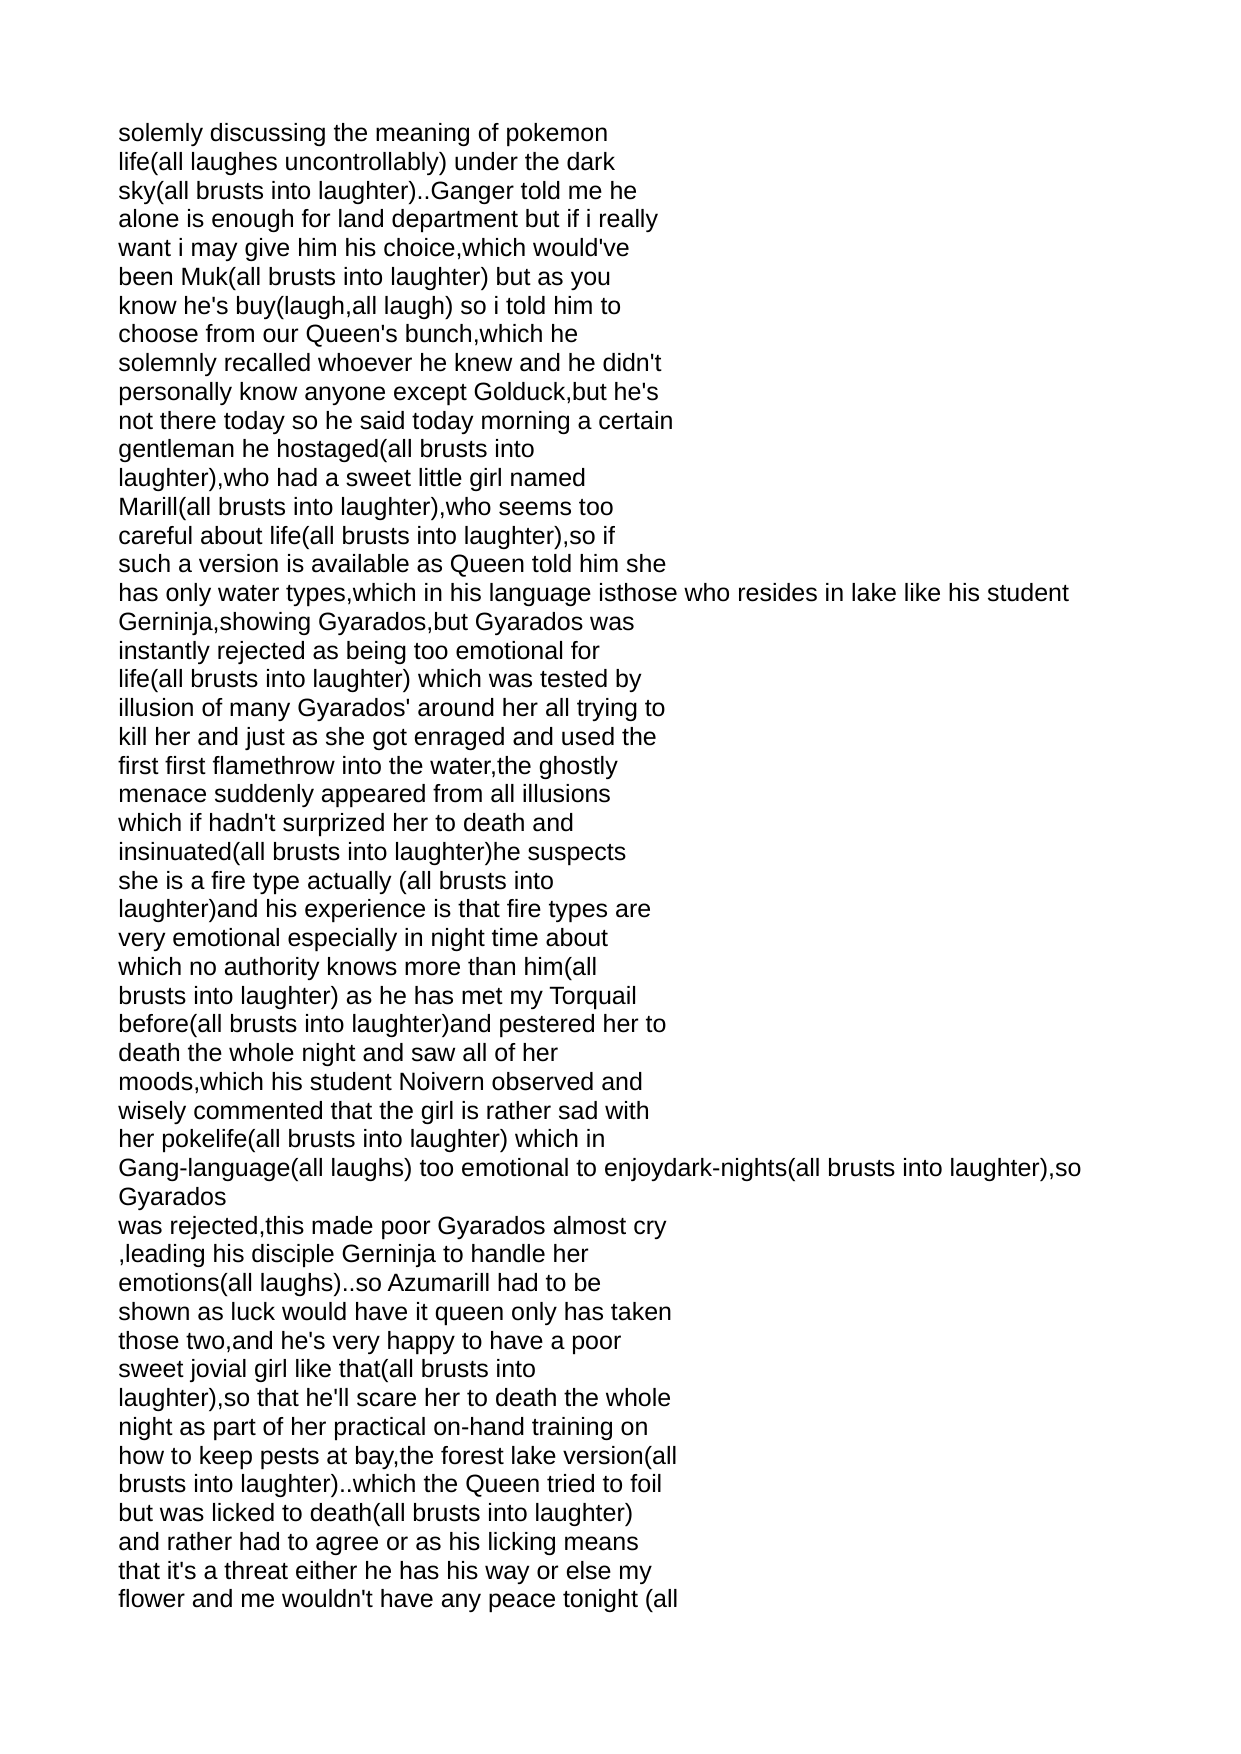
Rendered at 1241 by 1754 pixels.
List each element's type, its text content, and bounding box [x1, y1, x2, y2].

text those two,and he's very happy to have a poor [118, 1326, 1122, 1354]
text brusts into laughter) as he has met my Torquail [118, 981, 1122, 1009]
text know he's buy(laugh,all laugh) so i told him to [118, 291, 1122, 319]
text emotions(all laughs)..so Azumarill had to be [118, 1268, 1122, 1297]
text flower and me wouldn't have any peace tonight (all [118, 1584, 1122, 1613]
text and rather had to agree or as his licking means [118, 1527, 1122, 1556]
text her pokelife(all brusts into laughter) which in [118, 1124, 1122, 1153]
text sweet jovial girl like that(all brusts into [118, 1354, 1122, 1383]
text insinuated(all brusts into laughter)he suspects [118, 837, 1122, 866]
text menace suddenly appeared from all illusions [118, 779, 1122, 808]
text laughter),who had a sweet little girl named [118, 463, 1122, 492]
text Marill(all brusts into laughter),who seems too [118, 492, 1122, 521]
text gentleman he hostaged(all brusts into [118, 434, 1122, 463]
text which if hadn't surprized her to death and [118, 808, 1122, 837]
text very emotional especially in night time about [118, 923, 1122, 952]
text has only water types,which in his language isthose who resides in lake like his student [118, 578, 1122, 607]
text shown as luck would have it queen only has taken [118, 1297, 1122, 1326]
text solemly discussing the meaning of pokemon [118, 118, 1122, 147]
text careful about life(all brusts into laughter),so if [118, 521, 1122, 549]
text alone is enough for land department but if i really [118, 204, 1122, 233]
text been Muk(all brusts into laughter) but as you [118, 262, 1122, 291]
text such a version is available as Queen told him she [118, 549, 1122, 578]
text laughter)and his experience is that fire types are [118, 894, 1122, 923]
text that it's a threat either he has his way or else my [118, 1556, 1122, 1584]
text wisely commented that the girl is rather sad with [118, 1096, 1122, 1124]
text death the whole night and saw all of her [118, 1038, 1122, 1067]
text brusts into laughter)..which the Queen tried to foil [118, 1469, 1122, 1498]
text was rejected,this made poor Gyarados almost cry [118, 1211, 1122, 1239]
text night as part of her practical on-hand training on [118, 1412, 1122, 1441]
text before(all brusts into laughter)and pestered her to [118, 1009, 1122, 1038]
text not there today so he said today morning a certain [118, 406, 1122, 434]
text life(all brusts into laughter) which was tested by [118, 664, 1122, 693]
text ,leading his disciple Gerninja to handle her [118, 1239, 1122, 1268]
text first first flamethrow into the water,the ghostly [118, 751, 1122, 779]
text life(all laughes uncontrollably) under the dark [118, 147, 1122, 176]
text which no authority knows more than him(all [118, 952, 1122, 981]
text she is a fire type actually (all brusts into [118, 866, 1122, 894]
text instantly rejected as being too emotional for [118, 636, 1122, 664]
text laughter),so that he'll scare her to death the whole [118, 1383, 1122, 1412]
text kill her and just as she got enraged and used the [118, 722, 1122, 751]
text but was licked to death(all brusts into laughter) [118, 1498, 1122, 1527]
text personally know anyone except Golduck,but he's [118, 377, 1122, 406]
text Gerninja,showing Gyarados,but Gyarados was [118, 607, 1122, 636]
text sky(all brusts into laughter)..Ganger told me he [118, 176, 1122, 204]
text solemnly recalled whoever he knew and he didn't [118, 348, 1122, 377]
text Gang-language(all laughs) too emotional to enjoydark-nights(all brusts into laughter),so Gyarados [118, 1153, 1122, 1211]
text illusion of many Gyarados' around her all trying to [118, 693, 1122, 722]
text how to keep pests at bay,the forest lake version(all [118, 1441, 1122, 1469]
text moods,which his student Noivern observed and [118, 1067, 1122, 1096]
text want i may give him his choice,which would've [118, 233, 1122, 262]
text choose from our Queen's bunch,which he [118, 319, 1122, 348]
